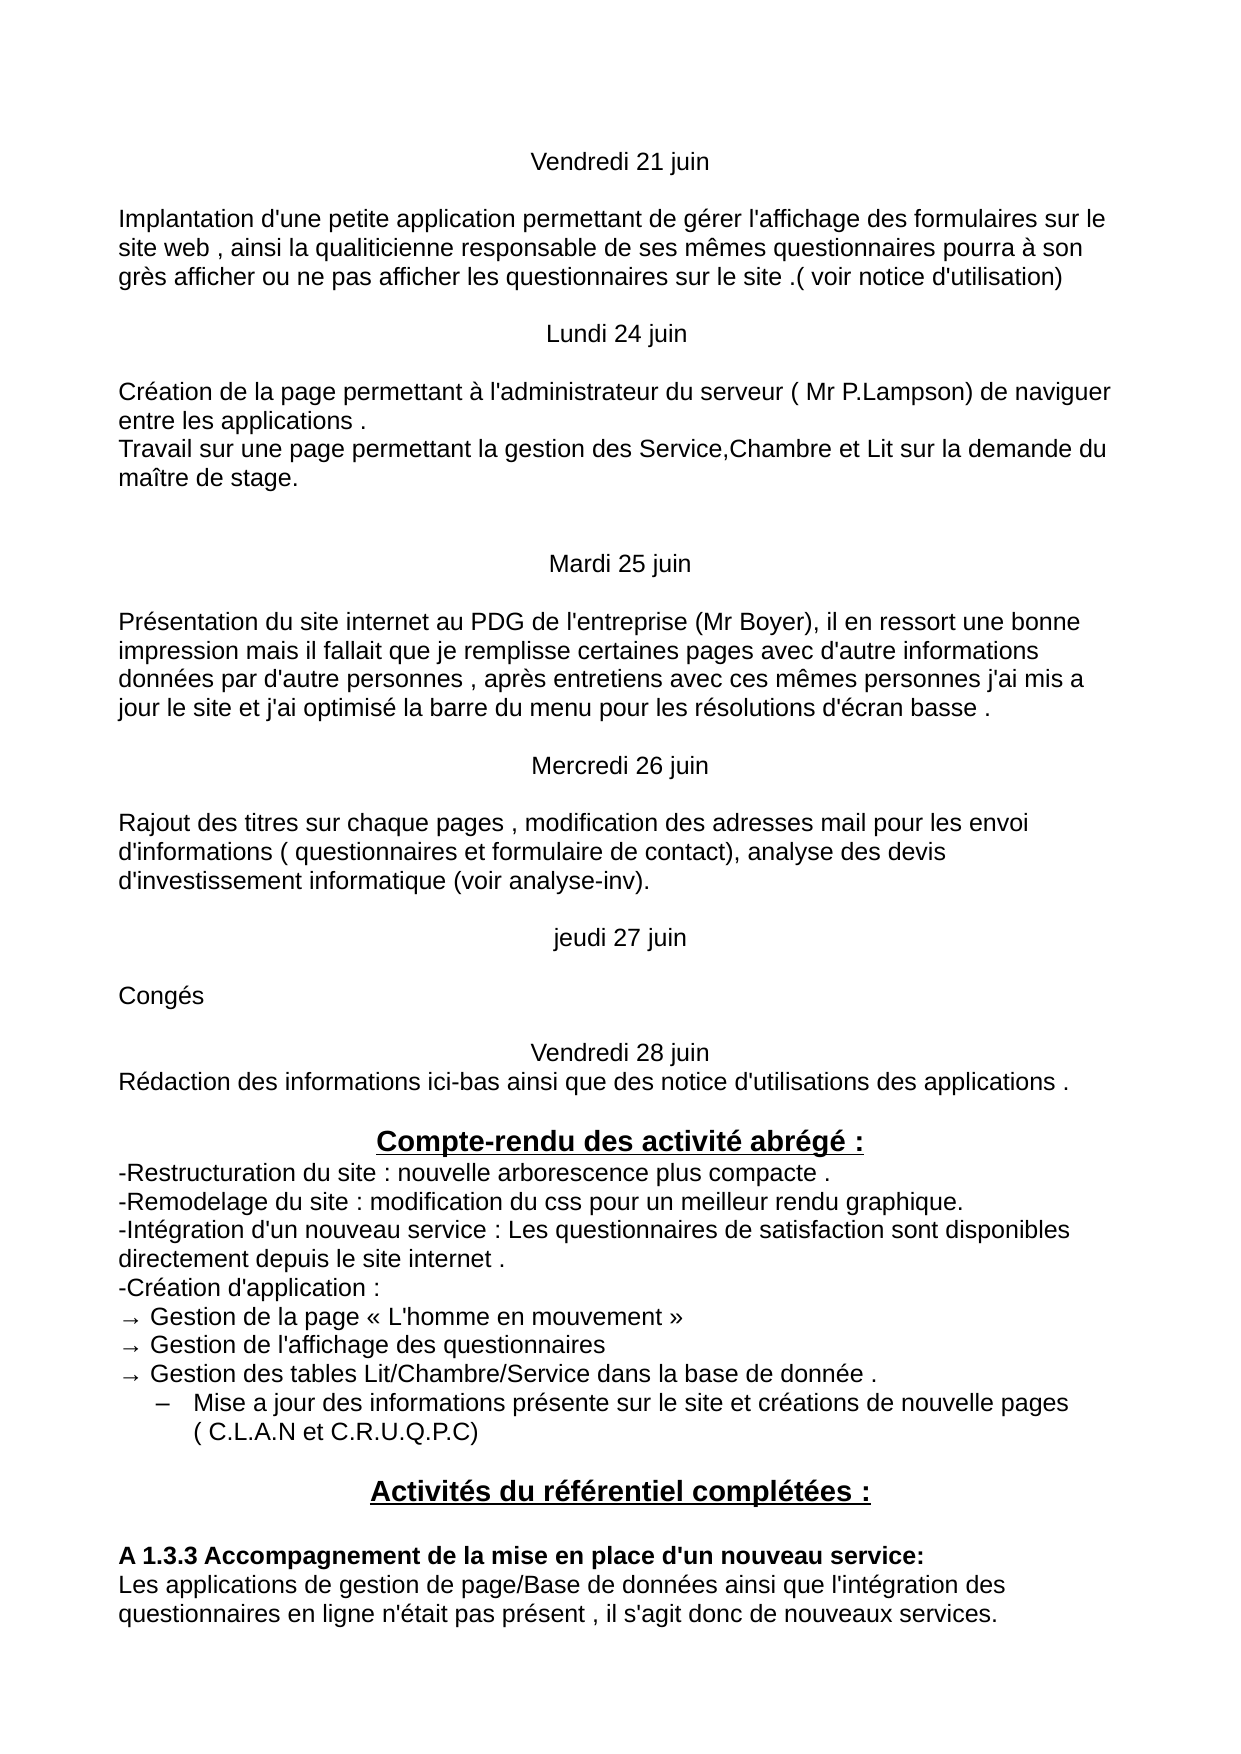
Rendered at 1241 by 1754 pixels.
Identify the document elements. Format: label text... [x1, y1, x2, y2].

text Rajout des titres sur chaque pages , modification des adresses mail pour les envoi d'informations ( questionnaires et formulaire de contact), analyse des devis d'investissement informatique (voir analyse-inv). [118, 808, 1122, 894]
text Mercredi 26 juin [118, 751, 1122, 779]
text → Gestion de l'affichage des questionnaires [118, 1330, 1122, 1359]
text -Intégration d'un nouveau service : Les questionnaires de satisfaction sont disponibles directement depuis le site internet . [118, 1215, 1122, 1273]
text A 1.3.3 Accompagnement de la mise en place d'un nouveau service: [118, 1541, 1122, 1570]
text Activités du référentiel complétées : [118, 1474, 1122, 1508]
text Travail sur une page permettant la gestion des Service,Chambre et Lit sur la demande du maître de stage. [118, 434, 1122, 492]
text Compte-rendu des activité abrégé : [118, 1124, 1122, 1158]
text Les applications de gestion de page/Base de données ainsi que l'intégration des questionnaires en ligne n'était pas présent , il s'agit donc de nouveaux services. [118, 1570, 1122, 1628]
text Congés [118, 981, 1122, 1009]
text Implantation d'une petite application permettant de gérer l'affichage des formulaires sur le site web , ainsi la qualiticienne responsable de ses mêmes questionnaires pourra à son grès afficher ou ne pas afficher les questionnaires sur le site .( voir notice d'utilisation) [118, 204, 1122, 291]
text -Remodelage du site : modification du css pour un meilleur rendu graphique. [118, 1187, 1122, 1215]
list Mise a jour des informations présente sur le site et créations de nouvelle pages ( C.L.A.N et C.R.U.Q.P.C) [156, 1388, 1122, 1446]
text Création de la page permettant à l'administrateur du serveur ( Mr P.Lampson) de naviguer entre les applications . [118, 377, 1122, 434]
text jeudi 27 juin [118, 923, 1122, 952]
text Rédaction des informations ici-bas ainsi que des notice d'utilisations des applications . [118, 1067, 1122, 1096]
text -Restructuration du site : nouvelle arborescence plus compacte . [118, 1158, 1122, 1187]
text → Gestion des tables Lit/Chambre/Service dans la base de donnée . [118, 1359, 1122, 1388]
text Mardi 25 juin [118, 549, 1122, 578]
text Vendredi 21 juin [118, 147, 1122, 176]
text → Gestion de la page « L'homme en mouvement » [118, 1302, 1122, 1330]
text -Création d'application : [118, 1273, 1122, 1302]
text Présentation du site internet au PDG de l'entreprise (Mr Boyer), il en ressort une bonne impression mais il fallait que je remplisse certaines pages avec d'autre informations données par d'autre personnes , après entretiens avec ces mêmes personnes j'ai mis a jour le site et j'ai optimisé la barre du menu pour les résolutions d'écran basse . [118, 607, 1122, 722]
text Lundi 24 juin [118, 319, 1122, 348]
text Vendredi 28 juin [118, 1038, 1122, 1067]
